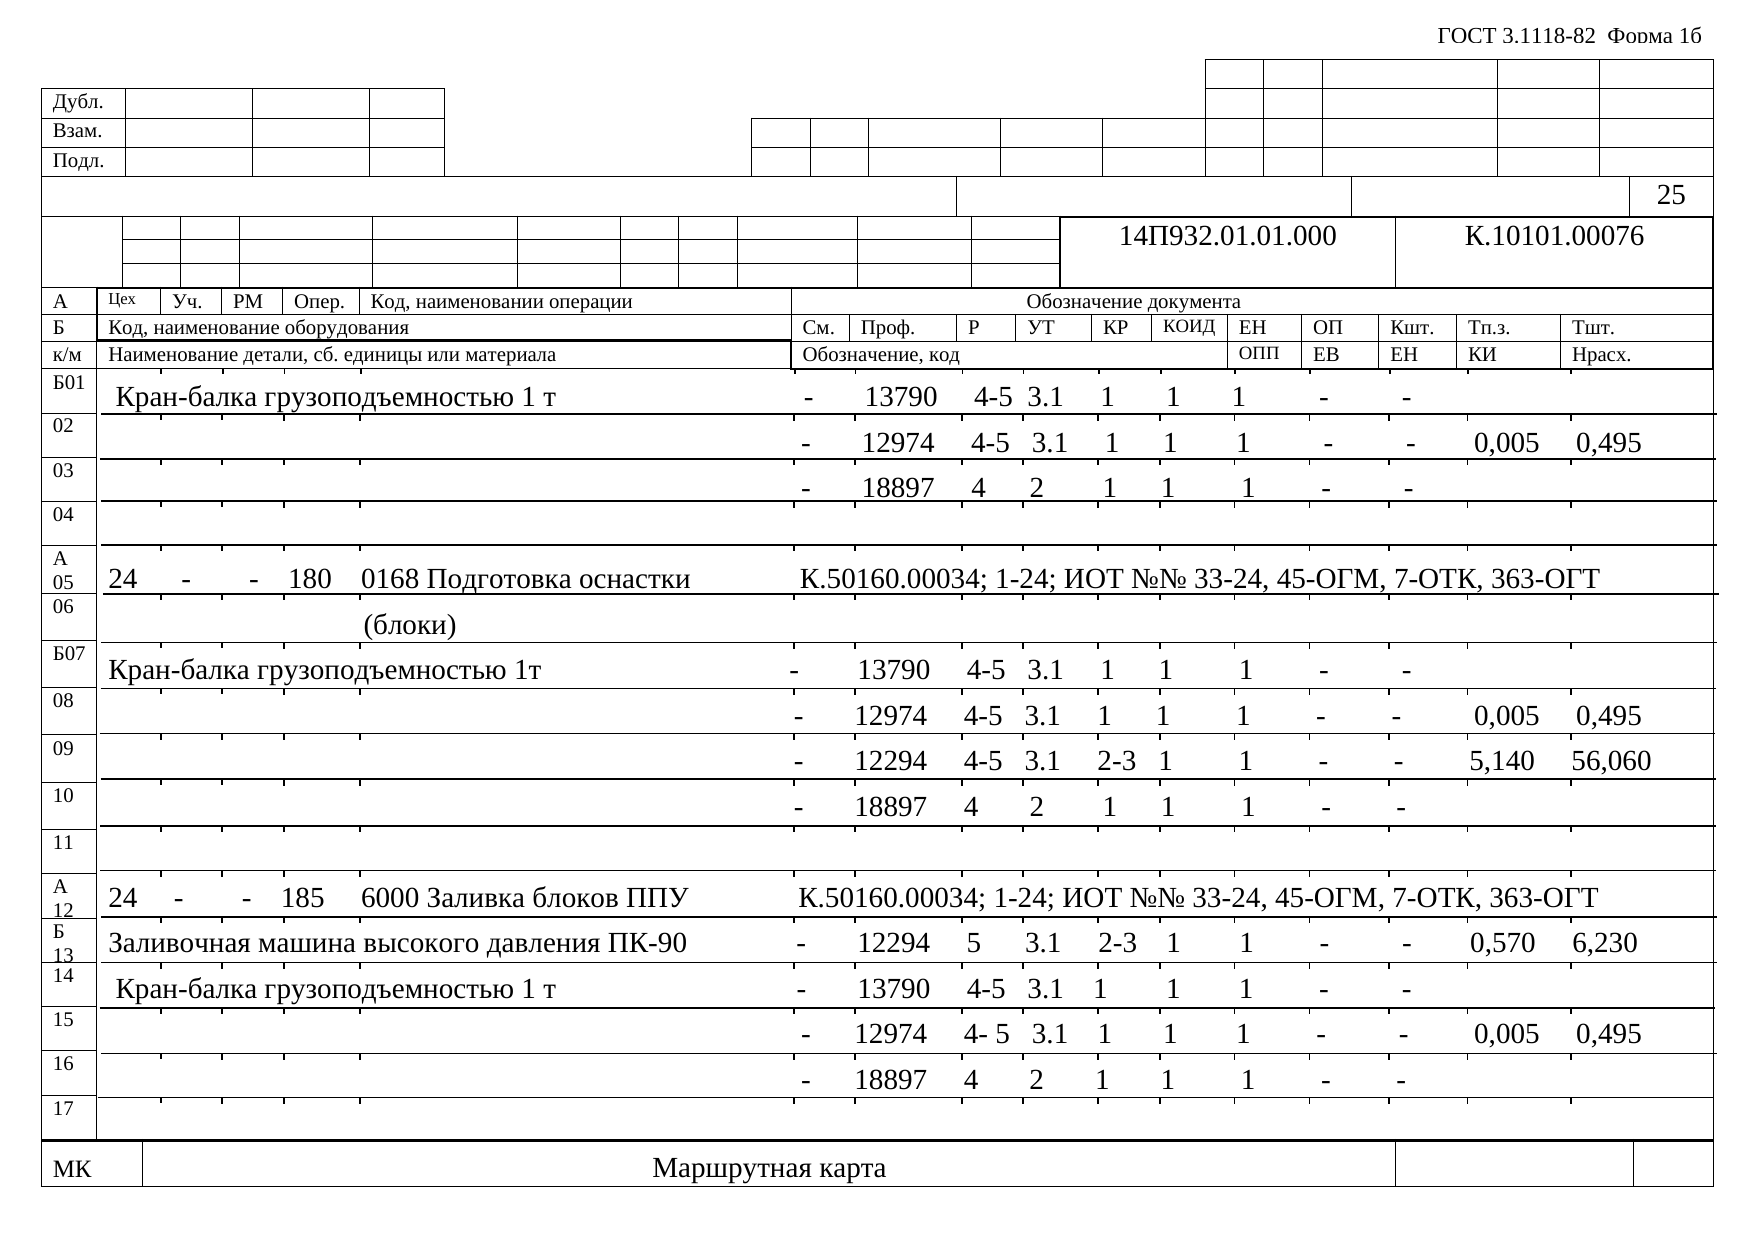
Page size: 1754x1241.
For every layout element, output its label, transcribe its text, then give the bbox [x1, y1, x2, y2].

table_cell [370, 148, 444, 176]
table_cell РМ [222, 289, 282, 314]
table_cell 09 [42, 735, 96, 782]
table_cell [253, 119, 369, 147]
table_cell [253, 89, 369, 117]
table_cell [972, 264, 1059, 287]
table_cell Уч. [161, 289, 221, 314]
table_cell [869, 148, 1000, 176]
table_cell [752, 148, 810, 176]
table_cell [858, 240, 971, 263]
table_cell [1001, 119, 1102, 147]
table_cell К.10101.00076 [1396, 218, 1712, 287]
table_cell Кран-балка грузоподъемностью 1 т - 13790 4-5 3.1 1 1 1 - - - 12974 4-5 3.1 1 1 1 - - 0,005 0,495 - 18897 4 2 1 1 1 - - 24 - - 180 0168 Подготовка оснастки К.50160.00034; 1-24; ИОТ №№ 33-24, 45-ОГМ, 7-ОТК, 363-ОГТ (блоки) Кран-балка грузоподъемностью 1т - 13790 4-5 3.1 1 1 1 - - - 12974 4-5 3.1 1 1 1 - - 0,005 0,495 - 12294 4-5 3.1 2-3 1 1 - - 5,140 56,060 - 18897 4 2 1 1 1 - - 24 - - 185 6000 Заливка блоков ППУ К.50160.00034; 1-24; ИОТ №№ 33-24, 45-ОГМ, 7-ОТК, 363-ОГТ Заливочная машина высокого давления ПК-90 - 12294 5 3.1 2-3 1 1 - - 0,570 6,230 Кран-балка грузоподъемностью 1 т - 13790 4-5 3.1 1 1 1 - - - 12974 4- 5 3.1 1 1 1 - - 0,005 0,495 - 18897 4 2 1 1 1 - - [97, 369, 1713, 1139]
table_cell [42, 217, 122, 287]
table_cell [1600, 148, 1713, 176]
table_cell [181, 264, 239, 287]
table_cell [869, 119, 1000, 147]
table_cell Наименование детали, сб. единицы или материала [97, 342, 790, 368]
table_cell [1103, 119, 1205, 147]
table_cell [126, 148, 252, 176]
table_cell [1498, 119, 1599, 147]
table_cell УТ [1016, 315, 1091, 341]
table_cell См.. [792, 315, 849, 341]
table_cell Код, наименовании операции [360, 289, 791, 314]
table_cell [240, 264, 372, 287]
table_cell [123, 264, 180, 287]
table_cell [373, 217, 517, 239]
table_header [1323, 60, 1497, 88]
table_cell Р [957, 315, 1015, 341]
table_cell 11 [42, 830, 96, 873]
table_cell [518, 217, 620, 239]
table_cell ЕВ [1302, 342, 1378, 368]
table_cell Маршрутная карта [143, 1142, 1395, 1186]
table_cell [621, 240, 678, 263]
table_cell 02 [42, 414, 96, 457]
table_cell [1264, 148, 1322, 176]
table_header [41, 59, 1205, 88]
table_cell Подл. [42, 148, 125, 176]
table_cell [1264, 89, 1322, 117]
table_cell [1600, 119, 1713, 147]
table_cell Б 13 [42, 919, 96, 962]
table_cell 14П932.01.01.000 [1061, 218, 1395, 287]
table_cell МК [42, 1142, 142, 1186]
table_cell Проф. [850, 315, 956, 341]
table_cell [679, 217, 737, 239]
table_cell [240, 217, 372, 239]
table_cell 15 [42, 1007, 96, 1050]
table_cell Нрасх. [1561, 342, 1712, 368]
table_cell [1498, 89, 1599, 117]
table_cell А 12 [42, 874, 96, 917]
table_cell Б01 [42, 369, 96, 412]
table_cell 17 [42, 1096, 96, 1139]
table_cell [1498, 148, 1599, 176]
table_cell [752, 119, 810, 147]
table_cell [679, 240, 737, 263]
table_cell [1103, 148, 1205, 176]
table_cell Тп.з. [1457, 315, 1560, 341]
table_cell [1206, 89, 1263, 117]
table_cell к/м [42, 342, 96, 368]
table_cell [181, 217, 239, 239]
table_cell Кшт. [1379, 315, 1456, 341]
table_cell 04 [42, 502, 96, 545]
table_cell [370, 119, 444, 147]
table_cell Б07 [42, 641, 96, 687]
table_cell 08 [42, 688, 96, 734]
table_cell [858, 217, 971, 239]
table_cell [518, 264, 620, 287]
table_header [1264, 60, 1322, 88]
table_cell [972, 240, 1059, 263]
table_cell [1600, 89, 1713, 117]
table_cell ОП [1302, 315, 1378, 341]
table_cell [621, 264, 678, 287]
table_cell ОПП [1228, 342, 1301, 368]
table_cell [621, 217, 678, 239]
table_cell [42, 177, 956, 216]
table_cell Обозначение документа [792, 289, 1712, 314]
table_cell [1323, 119, 1497, 147]
table_cell [373, 240, 517, 263]
table_cell [126, 89, 252, 117]
table_cell ЕН [1379, 342, 1456, 368]
table_cell [972, 217, 1059, 239]
table_cell [1352, 177, 1629, 216]
table_cell Код, наименование оборудования [98, 315, 791, 339]
table_cell [1001, 148, 1102, 176]
table_cell Взам. [42, 119, 125, 147]
table_cell [373, 264, 517, 287]
table_header [1206, 60, 1263, 88]
table_cell [1264, 119, 1322, 147]
table_cell [1323, 148, 1497, 176]
table_cell [679, 264, 737, 287]
table_cell А [42, 288, 96, 314]
table_cell КИ [1457, 342, 1560, 368]
table_cell КОИД [1152, 315, 1227, 341]
table_cell [1206, 119, 1263, 147]
table_cell 10 [42, 783, 96, 829]
table_cell 14 [42, 963, 96, 1006]
table_cell 25 [1630, 177, 1713, 216]
table_cell Обозначение, код [792, 342, 1227, 368]
table_cell ЕН [1228, 315, 1301, 341]
table_cell КР [1092, 315, 1151, 341]
table_cell 03 [42, 458, 96, 501]
table_cell [445, 88, 692, 117]
table_header [1600, 60, 1713, 88]
table_cell [858, 264, 971, 287]
table_cell [445, 118, 751, 176]
table_cell [123, 217, 180, 239]
table_cell Б [42, 315, 96, 341]
table_cell [1323, 89, 1497, 117]
table_cell [123, 240, 180, 263]
table_cell 16 [42, 1051, 96, 1094]
table_cell [518, 240, 620, 263]
table_cell Цех [98, 289, 160, 314]
table_cell [181, 240, 239, 263]
table_cell 06 [42, 594, 96, 640]
table_cell Опер. [283, 289, 359, 314]
table_cell [738, 240, 857, 263]
table_cell [370, 89, 444, 117]
table_cell [811, 119, 868, 147]
table_cell [240, 240, 372, 263]
table_cell [811, 148, 868, 176]
table_cell [253, 148, 369, 176]
table_cell [738, 264, 857, 287]
table_cell А 05 [42, 546, 96, 592]
table_cell [126, 119, 252, 147]
table_cell Тшт. [1561, 315, 1712, 341]
table_cell [692, 88, 1205, 117]
table_header [1498, 60, 1599, 88]
table_cell [1206, 148, 1263, 176]
table_cell [957, 177, 1351, 216]
table_cell [738, 217, 857, 239]
table_cell [1634, 1142, 1713, 1186]
table_cell [1396, 1142, 1633, 1186]
table_cell Дубл. [42, 89, 125, 117]
